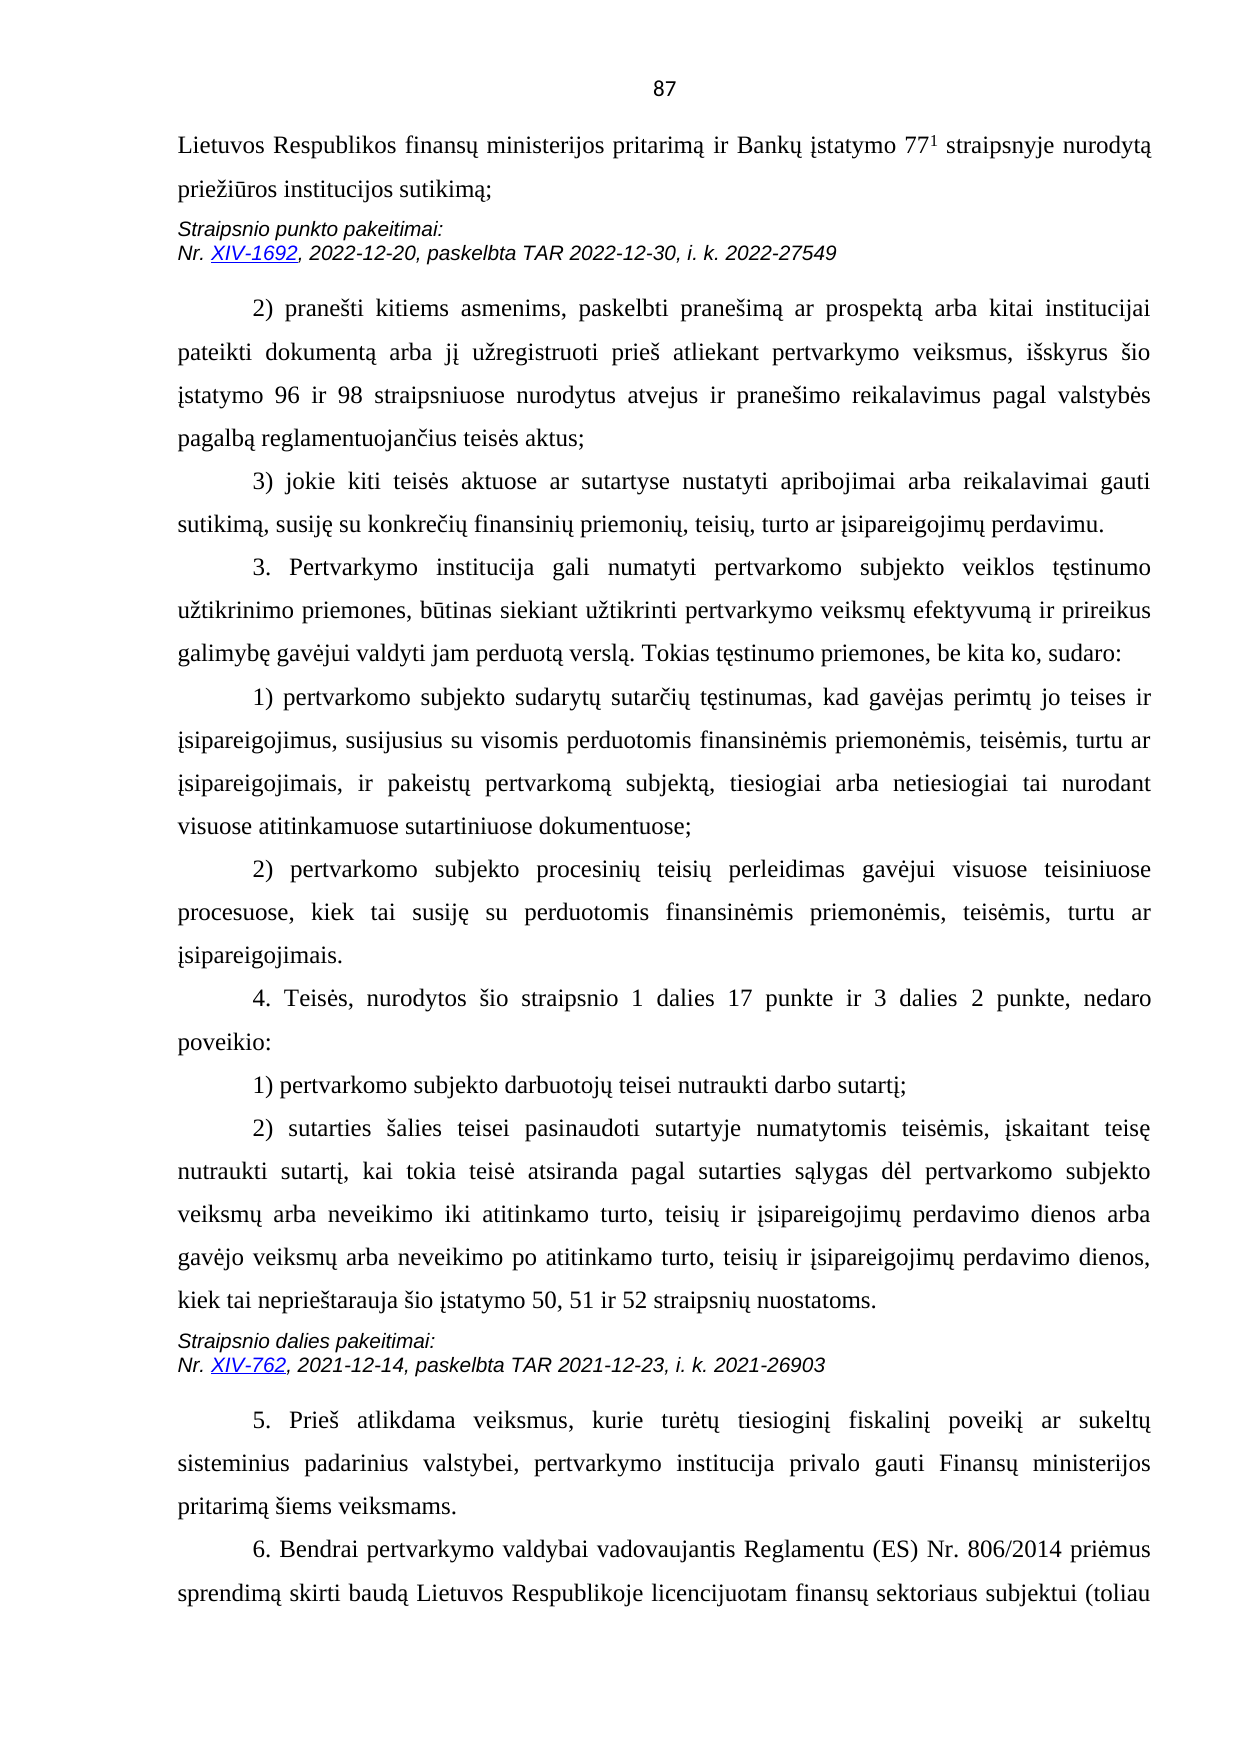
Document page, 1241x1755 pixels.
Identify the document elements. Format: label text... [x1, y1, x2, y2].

text 2) pranešti kitiems asmenims, paskelbti pranešimą ar prospektą arba kitai institucijai pateikti dokumentą arba jį užregistruoti prieš atliekant pertvarkymo veiksmus, išskyrus šio įstatymo 96 ir 98 straipsniuose nurodytus atvejus ir pranešimo reikalavimus pagal valstybės pagalbą reglamentuojančius teisės aktus; [177, 293, 1152, 452]
text 1) pertvarkomo subjekto sudarytų sutarčių tęstinumas, kad gavėjas perimtų jo teises ir įsipareigojimus, susijusius su visomis perduotomis finansinėmis priemonėmis, teisėmis, turtu ar įsipareigojimais, ir pakeistų pertvarkomą subjektą, tiesiogiai arba netiesiogiai tai nurodant visuose atitinkamuose sutartiniuose dokumentuose; [177, 682, 1152, 840]
text Straipsnio dalies pakeitimai: [177, 1328, 1152, 1352]
text Straipsnio punkto pakeitimai: [177, 217, 1152, 241]
text 2) pertvarkomo subjekto procesinių teisių perleidimas gavėjui visuose teisiniuose procesuose, kiek tai susiję su perduotomis finansinėmis priemonėmis, teisėmis, turtu ar įsipareigojimais. [177, 854, 1152, 969]
text 4. Teisės, nurodytos šio straipsnio 1 dalies 17 punkte ir 3 dalies 2 punkte, nedaro poveikio: [177, 983, 1152, 1055]
text 3. Pertvarkymo institucija gali numatyti pertvarkomo subjekto veiklos tęstinumo užtikrinimo priemones, būtinas siekiant užtikrinti pertvarkymo veiksmų efektyvumą ir prireikus galimybę gavėjui valdyti jam perduotą verslą. Tokias tęstinumo priemones, be kita ko, sudaro: [177, 552, 1152, 667]
text 2) sutarties šalies teisei pasinaudoti sutartyje numatytomis teisėmis, įskaitant teisę nutraukti sutartį, kai tokia teisė atsiranda pagal sutarties sąlygas dėl pertvarkomo subjekto veiksmų arba neveikimo iki atitinkamo turto, teisių ir įsipareigojimų perdavimo dienos arba gavėjo veiksmų arba neveikimo po atitinkamo turto, teisių ir įsipareigojimų perdavimo dienos, kiek tai neprieštarauja šio įstatymo 50, 51 ir 52 straipsnių nuostatoms. [177, 1113, 1152, 1314]
text Nr. XIV-762, 2021-12-14, paskelbta TAR 2021-12-23, i. k. 2021-26903 [177, 1352, 1152, 1376]
text Lietuvos Respublikos finansų ministerijos pritarimą ir Bankų įstatymo 771 straipsnyje nurodytą priežiūros institucijos sutikimą; [177, 131, 1152, 202]
text 1) pertvarkomo subjekto darbuotojų teisei nutraukti darbo sutartį; [177, 1070, 1152, 1098]
text 6. Bendrai pertvarkymo valdybai vadovaujantis Reglamentu (ES) Nr. 806/2014 priėmus sprendimą skirti baudą Lietuvos Respublikoje licencijuotam finansų sektoriaus subjektui (toliau [177, 1534, 1152, 1606]
text 3) jokie kiti teisės aktuose ar sutartyse nustatyti apribojimai arba reikalavimai gauti sutikimą, susiję su konkrečių finansinių priemonių, teisių, turto ar įsipareigojimų perdavimu. [177, 466, 1152, 538]
text Nr. XIV-1692, 2022-12-20, paskelbta TAR 2022-12-30, i. k. 2022-27549 [177, 241, 1152, 265]
text 5. Prieš atlikdama veiksmus, kurie turėtų tiesioginį fiskalinį poveikį ar sukeltų sisteminius padarinius valstybei, pertvarkymo institucija privalo gauti Finansų ministerijos pritarimą šiems veiksmams. [177, 1405, 1152, 1520]
